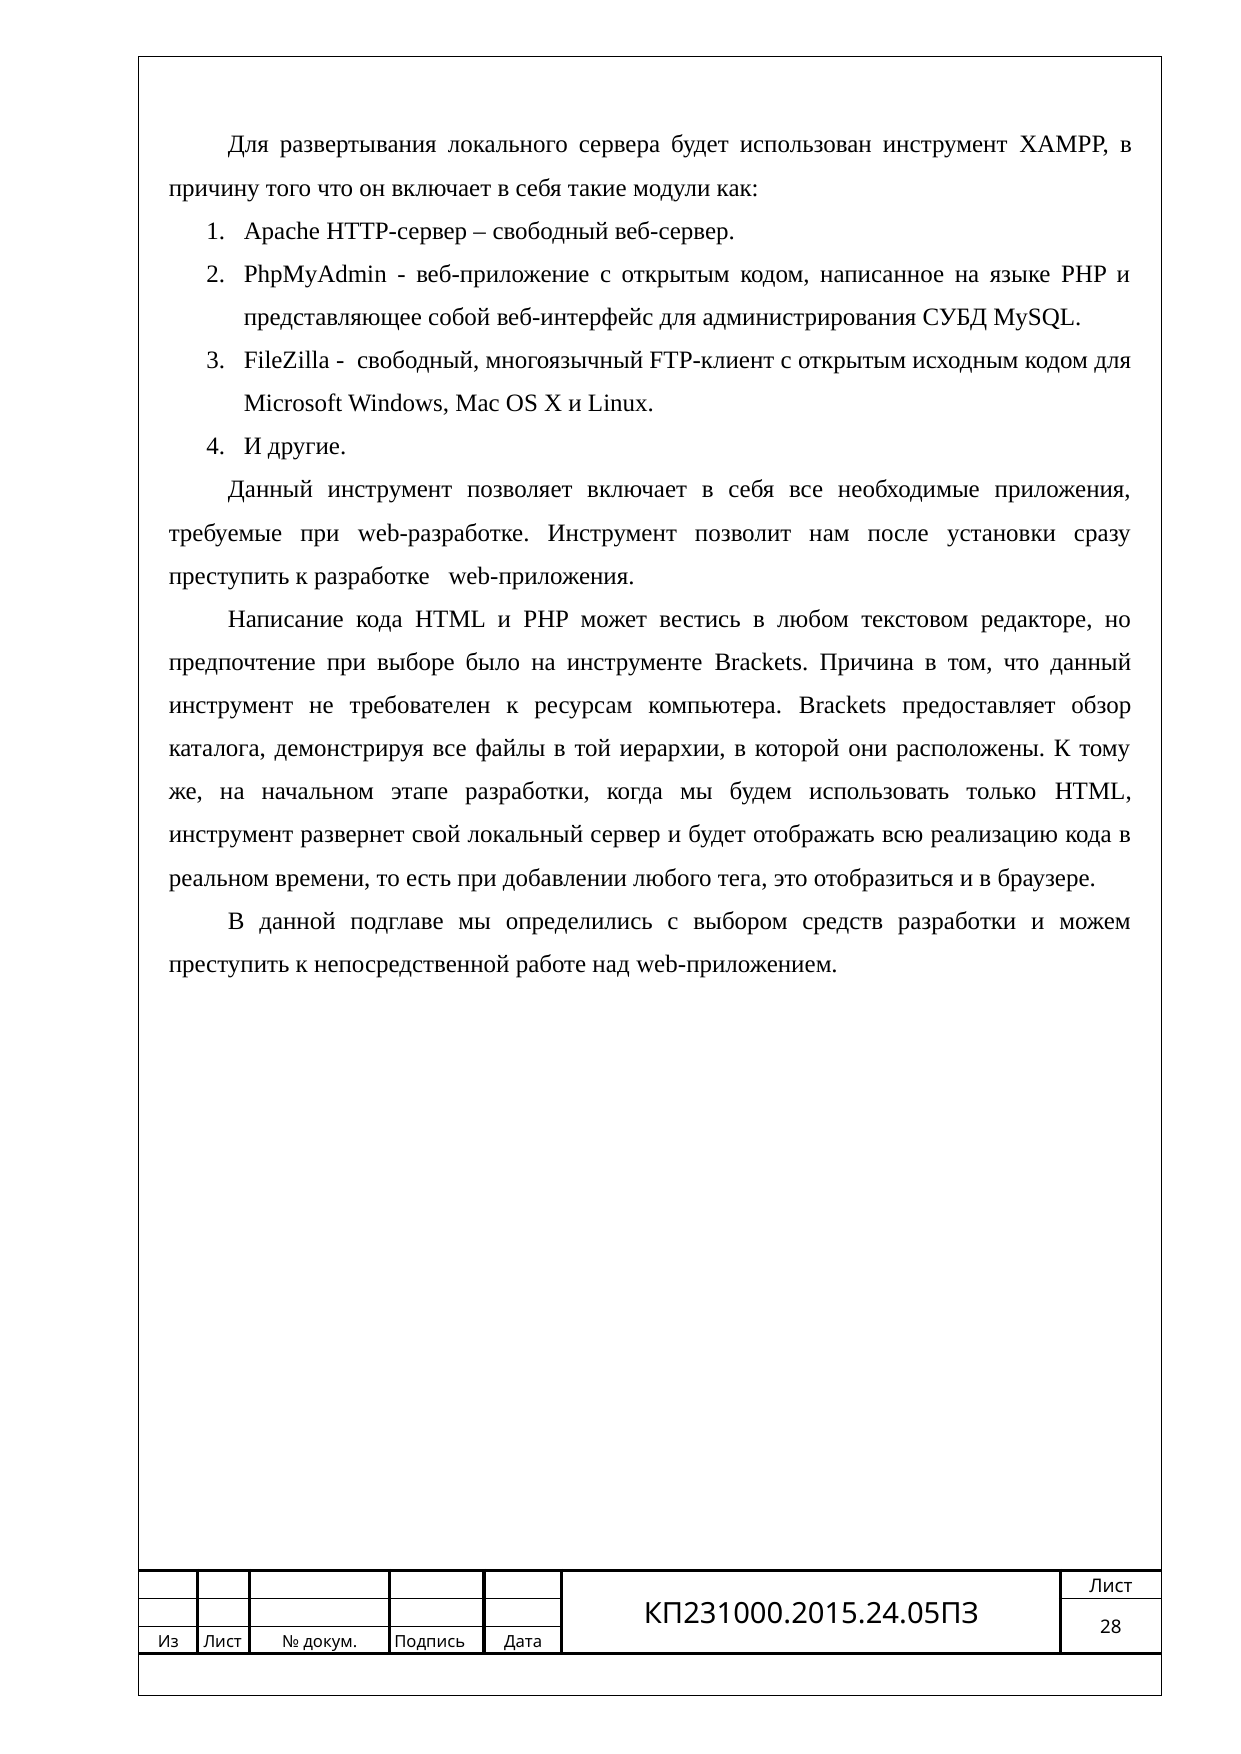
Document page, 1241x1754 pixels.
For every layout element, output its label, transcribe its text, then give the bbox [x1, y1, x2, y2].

text В данной подглаве мы определились с выбором средств разработки и можем преступить к непосредственной работе над web-приложением. [168, 906, 1132, 978]
text Для развертывания локального сервера будет использован инструмент XAMPP, в причину того что он включает в себя такие модули как: [168, 129, 1132, 201]
list Apache HTTP-сервер – свободный веб-сервер. [206, 216, 1132, 244]
text Данный инструмент позволяет включает в себя все необходимые приложения, требуемые при web-разработке. Инструмент позволит нам после установки сразу преступить к разработке web-приложения. [168, 474, 1132, 589]
list FileZilla - свободный, многоязычный FTP-клиент с открытым исходным кодом для Microsoft Windows, Mac OS X и Linux. [206, 345, 1132, 417]
list PhpMyAdmin - веб-приложение с открытым кодом, написанное на языке PHP и представляющее собой веб-интерфейс для администрирования СУБД MySQL. [206, 259, 1132, 331]
text Написание кода HTML и PHP может вестись в любом текстовом редакторе, но предпочтение при выборе было на инструменте Brackets. Причина в том, что данный инструмент не требователен к ресурсам компьютера. Brackets предоставляет обзор каталога, демонстрируя все файлы в той иерархии, в которой они расположены. К тому же, на начальном этапе разработки, когда мы будем использовать только HTML, инструмент развернет свой локальный сервер и будет отображать всю реализацию кода в реальном времени, то есть при добавлении любого тега, это отобразиться и в браузере. [168, 604, 1132, 891]
list И другие. [206, 431, 1132, 460]
